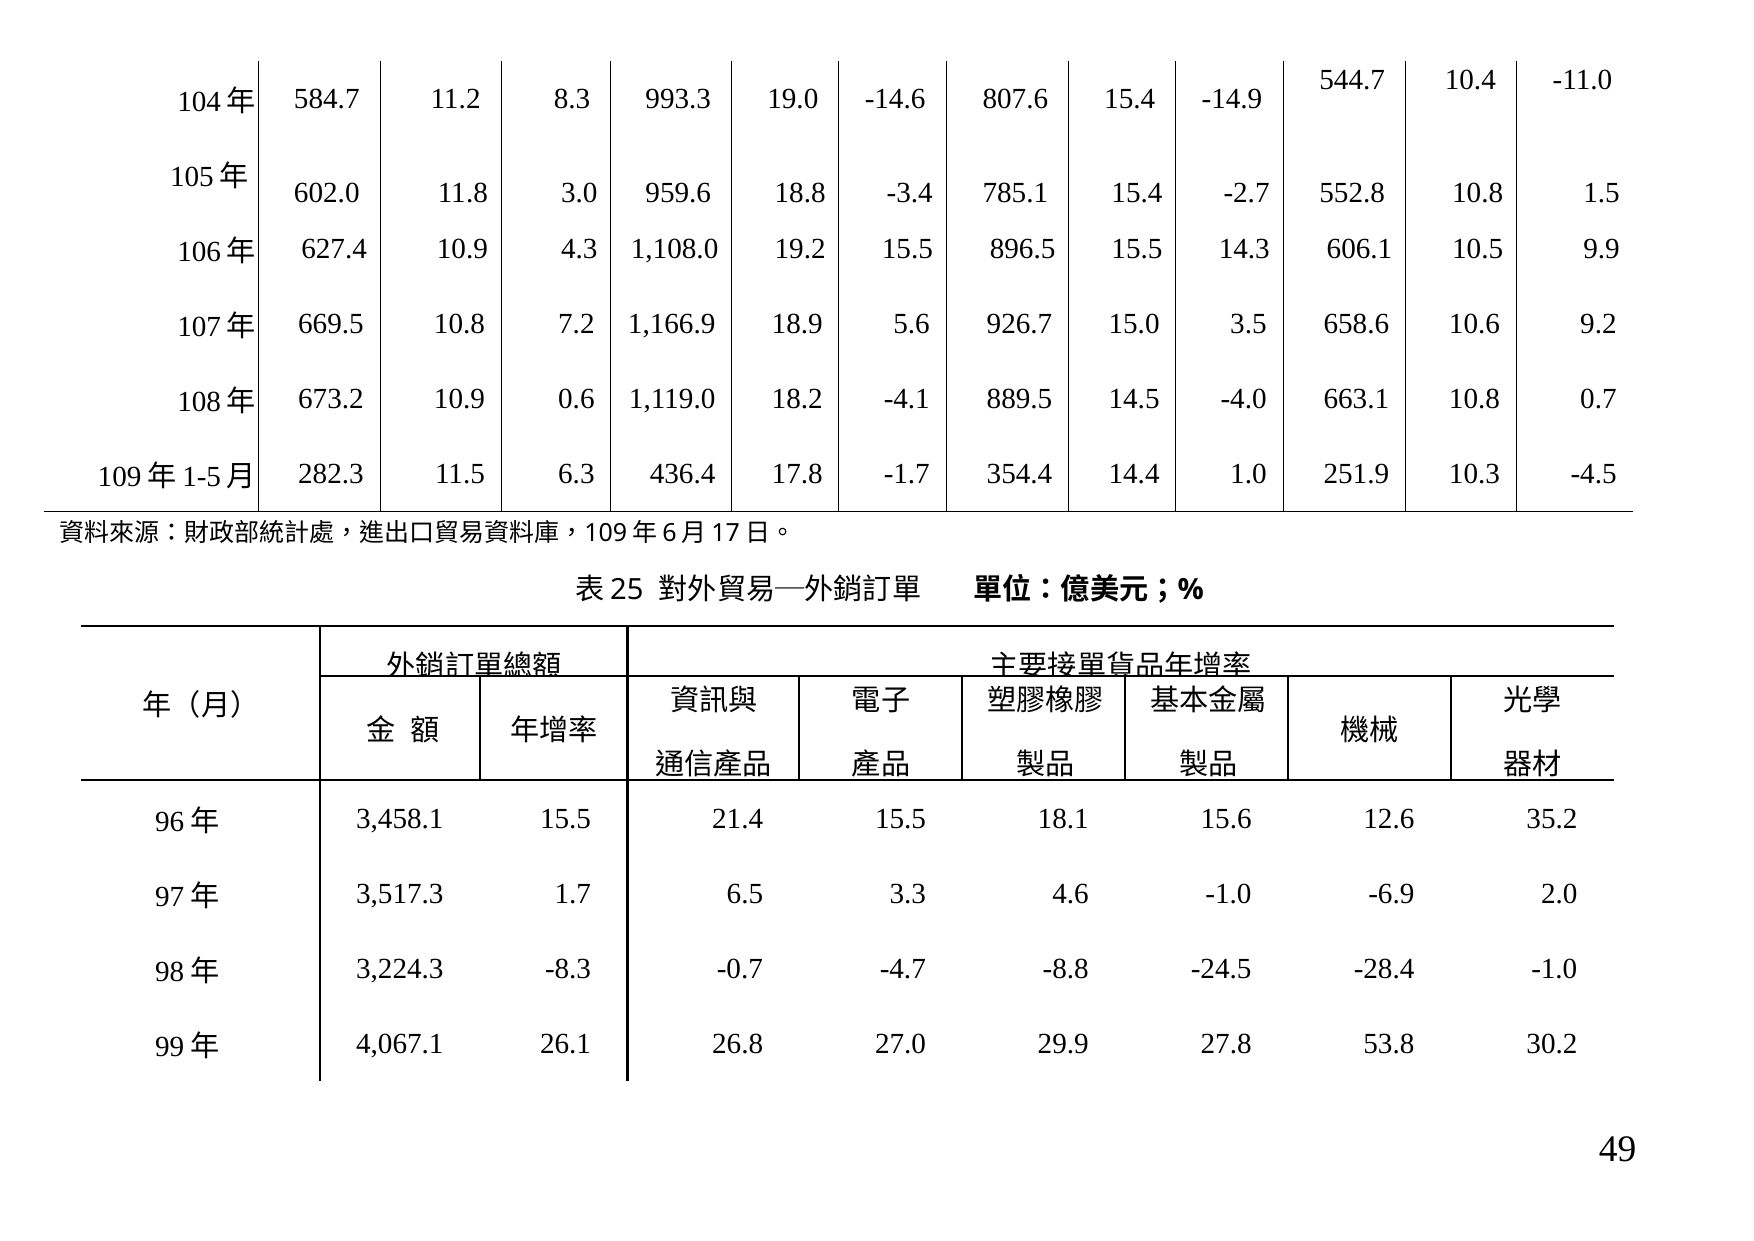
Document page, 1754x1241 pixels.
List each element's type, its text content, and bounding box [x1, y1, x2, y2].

table_cell 9.9 [1517, 211, 1633, 286]
table_cell 552.8 [1284, 136, 1405, 211]
table_cell 30.2 [1451, 1006, 1614, 1081]
table_cell 993.3 [611, 61, 731, 136]
table_cell 資訊與 通信產品 [629, 677, 798, 779]
table_cell 1.0 [1176, 436, 1283, 511]
table_cell -4.1 [839, 361, 946, 436]
table_cell 10.9 [381, 211, 501, 286]
table_cell 5.6 [839, 286, 946, 361]
table_cell 29.9 [962, 1006, 1125, 1081]
table_cell 機械 [1289, 677, 1450, 779]
table_cell 10.6 [1406, 286, 1516, 361]
table_cell 807.6 [947, 61, 1068, 136]
table_cell 金 額 [321, 677, 479, 779]
table_cell 18.1 [962, 781, 1125, 856]
table_cell 544.7 [1284, 61, 1405, 136]
table_cell -28.4 [1288, 931, 1451, 1006]
table_cell -6.9 [1288, 856, 1451, 931]
table_cell 1,119.0 [611, 361, 731, 436]
table_cell 3.0 [502, 136, 610, 211]
table_cell 10.9 [381, 361, 501, 436]
table_cell -8.3 [480, 931, 626, 1006]
table_cell 959.6 [611, 136, 731, 211]
table_cell 4,067.1 [321, 1006, 480, 1081]
table_cell 2.0 [1451, 856, 1614, 931]
table_cell 7.2 [502, 286, 610, 361]
table_cell 889.5 [947, 361, 1068, 436]
table_cell 3,517.3 [321, 856, 480, 931]
table_cell 606.1 [1284, 211, 1405, 286]
table_cell 10.3 [1406, 436, 1516, 511]
table_cell 11.2 [381, 61, 501, 136]
table_cell 27.8 [1125, 1006, 1288, 1081]
table_cell 97年 [81, 856, 319, 931]
table_cell 18.2 [732, 361, 838, 436]
table_cell -4.0 [1176, 361, 1283, 436]
table_cell -14.9 [1176, 61, 1283, 136]
table_header 外銷訂單總額 [321, 627, 626, 675]
table_cell 4.3 [502, 211, 610, 286]
table_cell 21.4 [629, 781, 799, 856]
table_cell 107年 [44, 286, 258, 361]
table_cell 663.1 [1284, 361, 1405, 436]
table_cell 11.5 [381, 436, 501, 511]
table_cell 基本金屬 製品 [1126, 677, 1287, 779]
table_cell 10.5 [1406, 211, 1516, 286]
table_cell 15.5 [1069, 211, 1175, 286]
table_cell 0.7 [1517, 361, 1633, 436]
table_cell 35.2 [1451, 781, 1614, 856]
table_cell 785.1 [947, 136, 1068, 211]
table_cell 12.6 [1288, 781, 1451, 856]
table_cell 15.0 [1069, 286, 1175, 361]
table_cell 3.5 [1176, 286, 1283, 361]
table_header 年（月） [81, 627, 319, 779]
table_cell 1,108.0 [611, 211, 731, 286]
table_cell 669.5 [259, 286, 380, 361]
table_cell 106年 [44, 211, 258, 286]
table_cell 673.2 [259, 361, 380, 436]
table_cell 塑膠橡膠 製品 [963, 677, 1124, 779]
table_cell 15.4 [1069, 136, 1175, 211]
table_cell 14.5 [1069, 361, 1175, 436]
table_cell -1.7 [839, 436, 946, 511]
table_cell 15.5 [480, 781, 626, 856]
table_cell 627.4 [259, 211, 380, 286]
table_cell -8.8 [962, 931, 1125, 1006]
table_cell 6.5 [629, 856, 799, 931]
table_cell 3,458.1 [321, 781, 480, 856]
table_cell 年增率 [481, 677, 626, 779]
table_cell 10.8 [381, 286, 501, 361]
table_cell 658.6 [1284, 286, 1405, 361]
table_cell -2.7 [1176, 136, 1283, 211]
table_cell 19.2 [732, 211, 838, 286]
table_cell 1.5 [1517, 136, 1633, 211]
table_cell -14.6 [839, 61, 946, 136]
table_cell 436.4 [611, 436, 731, 511]
table_cell 19.0 [732, 61, 838, 136]
table_cell 15.6 [1125, 781, 1288, 856]
table_cell 96年 [81, 781, 319, 856]
table_cell 108年 [44, 361, 258, 436]
table_cell 電子 產品 [800, 677, 961, 779]
table_cell 354.4 [947, 436, 1068, 511]
table_cell 3,224.3 [321, 931, 480, 1006]
table_cell -24.5 [1125, 931, 1288, 1006]
table_cell 109年1-5月 [44, 436, 258, 511]
table_cell 10.8 [1406, 361, 1516, 436]
table_cell -4.5 [1517, 436, 1633, 511]
table_cell 26.1 [480, 1006, 626, 1081]
table_cell 584.7 [259, 61, 380, 136]
table_cell 17.8 [732, 436, 838, 511]
table_cell 6.3 [502, 436, 610, 511]
table_cell 27.0 [799, 1006, 962, 1081]
table_cell 14.3 [1176, 211, 1283, 286]
table_cell -4.7 [799, 931, 962, 1006]
table_cell -1.0 [1125, 856, 1288, 931]
table_cell -1.0 [1451, 931, 1614, 1006]
table_cell 8.3 [502, 61, 610, 136]
table_cell 15.4 [1069, 61, 1175, 136]
table_cell 105年 [44, 136, 258, 211]
table_cell 18.9 [732, 286, 838, 361]
table_cell 926.7 [947, 286, 1068, 361]
text 資料來源：財政部統計處，進出口貿易資料庫，109年6月17日。 [59, 512, 1636, 549]
table_cell 光學 器材 [1452, 677, 1614, 779]
table_cell 14.4 [1069, 436, 1175, 511]
table_cell 3.3 [799, 856, 962, 931]
subtitle 表25 對外貿易─外銷訂單 單位：億美元；% [59, 549, 1636, 624]
table_cell 896.5 [947, 211, 1068, 286]
table_cell 1.7 [480, 856, 626, 931]
table_cell 18.8 [732, 136, 838, 211]
table_cell 15.5 [839, 211, 946, 286]
table_cell 1,166.9 [611, 286, 731, 361]
table_cell 10.8 [1406, 136, 1516, 211]
table_cell 104年 [44, 61, 258, 136]
table_cell -11.0 [1517, 61, 1633, 136]
table_cell 282.3 [259, 436, 380, 511]
table_cell 26.8 [629, 1006, 799, 1081]
table_cell 4.6 [962, 856, 1125, 931]
table_cell 53.8 [1288, 1006, 1451, 1081]
table_cell 602.0 [259, 136, 380, 211]
table_header 主要接單貨品年增率 [629, 627, 1614, 675]
table_cell 251.9 [1284, 436, 1405, 511]
table_cell 9.2 [1517, 286, 1633, 361]
table_cell 99年 [81, 1006, 319, 1081]
table_cell -3.4 [839, 136, 946, 211]
table_cell -0.7 [629, 931, 799, 1006]
table_cell 11.8 [381, 136, 501, 211]
table_cell 98年 [81, 931, 319, 1006]
table_cell 15.5 [799, 781, 962, 856]
table_cell 0.6 [502, 361, 610, 436]
table_cell 10.4 [1406, 61, 1516, 136]
